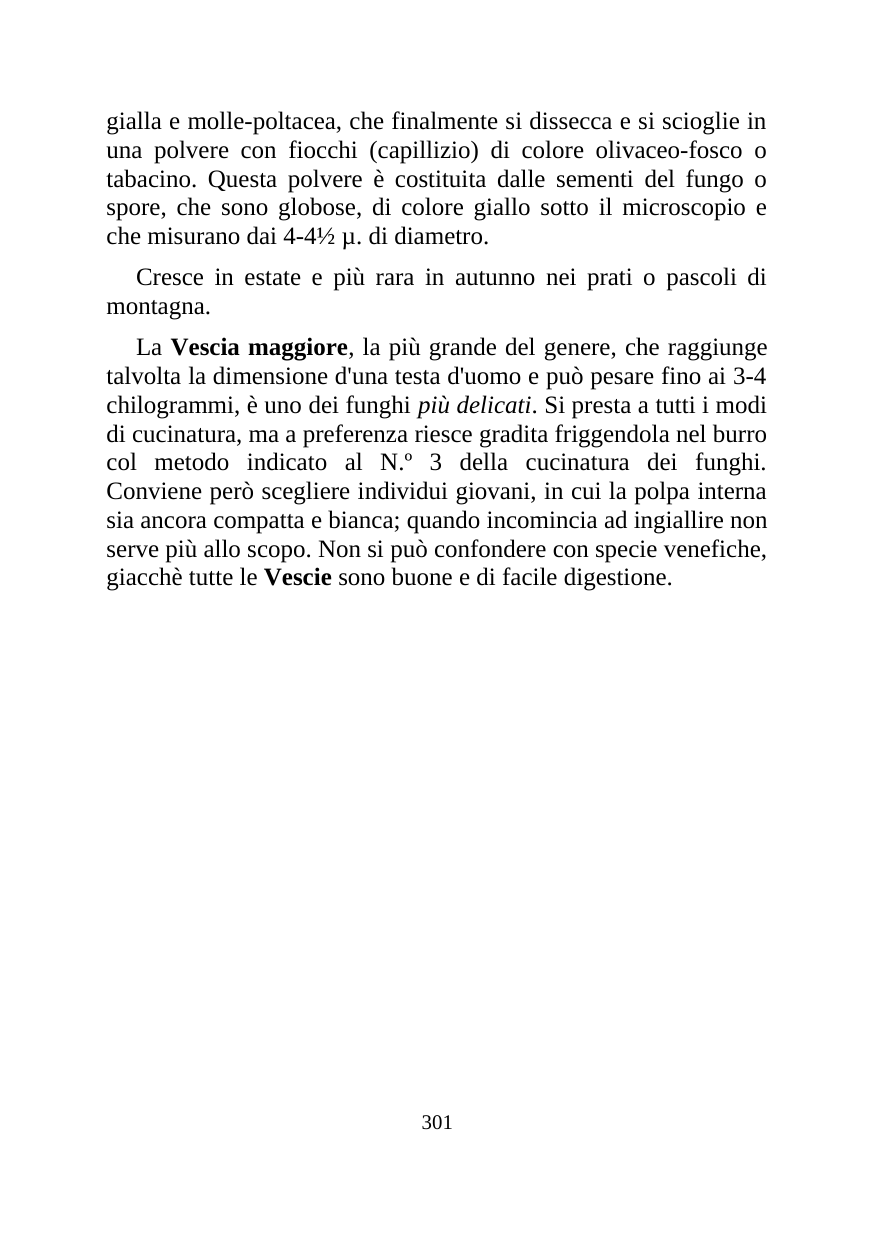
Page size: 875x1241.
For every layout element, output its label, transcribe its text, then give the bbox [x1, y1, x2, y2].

text Cresce in estate e più rara in autunno nei prati o pascoli di montagna. [106, 262, 768, 320]
text La Vescia maggiore, la più grande del genere, che raggiunge talvolta la dimensione d'una testa d'uomo e può pesare fino ai 3-4 chilogrammi, è uno dei funghi più delicati. Si presta a tutti i modi di cucinatura, ma a preferenza riesce gradita friggendola nel burro col metodo indicato al N.º 3 della cucinatura dei funghi. Conviene però scegliere individui giovani, in cui la polpa interna sia ancora compatta e bianca; quando incomincia ad ingiallire non serve più allo scopo. Non si può confondere con specie venefiche, giacchè tutte le Vescie sono buone e di facile digestione. [106, 332, 768, 591]
text gialla e molle-poltacea, che finalmente si dissecca e si scioglie in una polvere con fiocchi (capillizio) di colore olivaceo-fosco o tabacino. Questa polvere è costituita dalle sementi del fungo o spore, che sono globose, di colore giallo sotto il microscopio e che misurano dai 4-4½ µ. di diametro. [106, 106, 768, 250]
